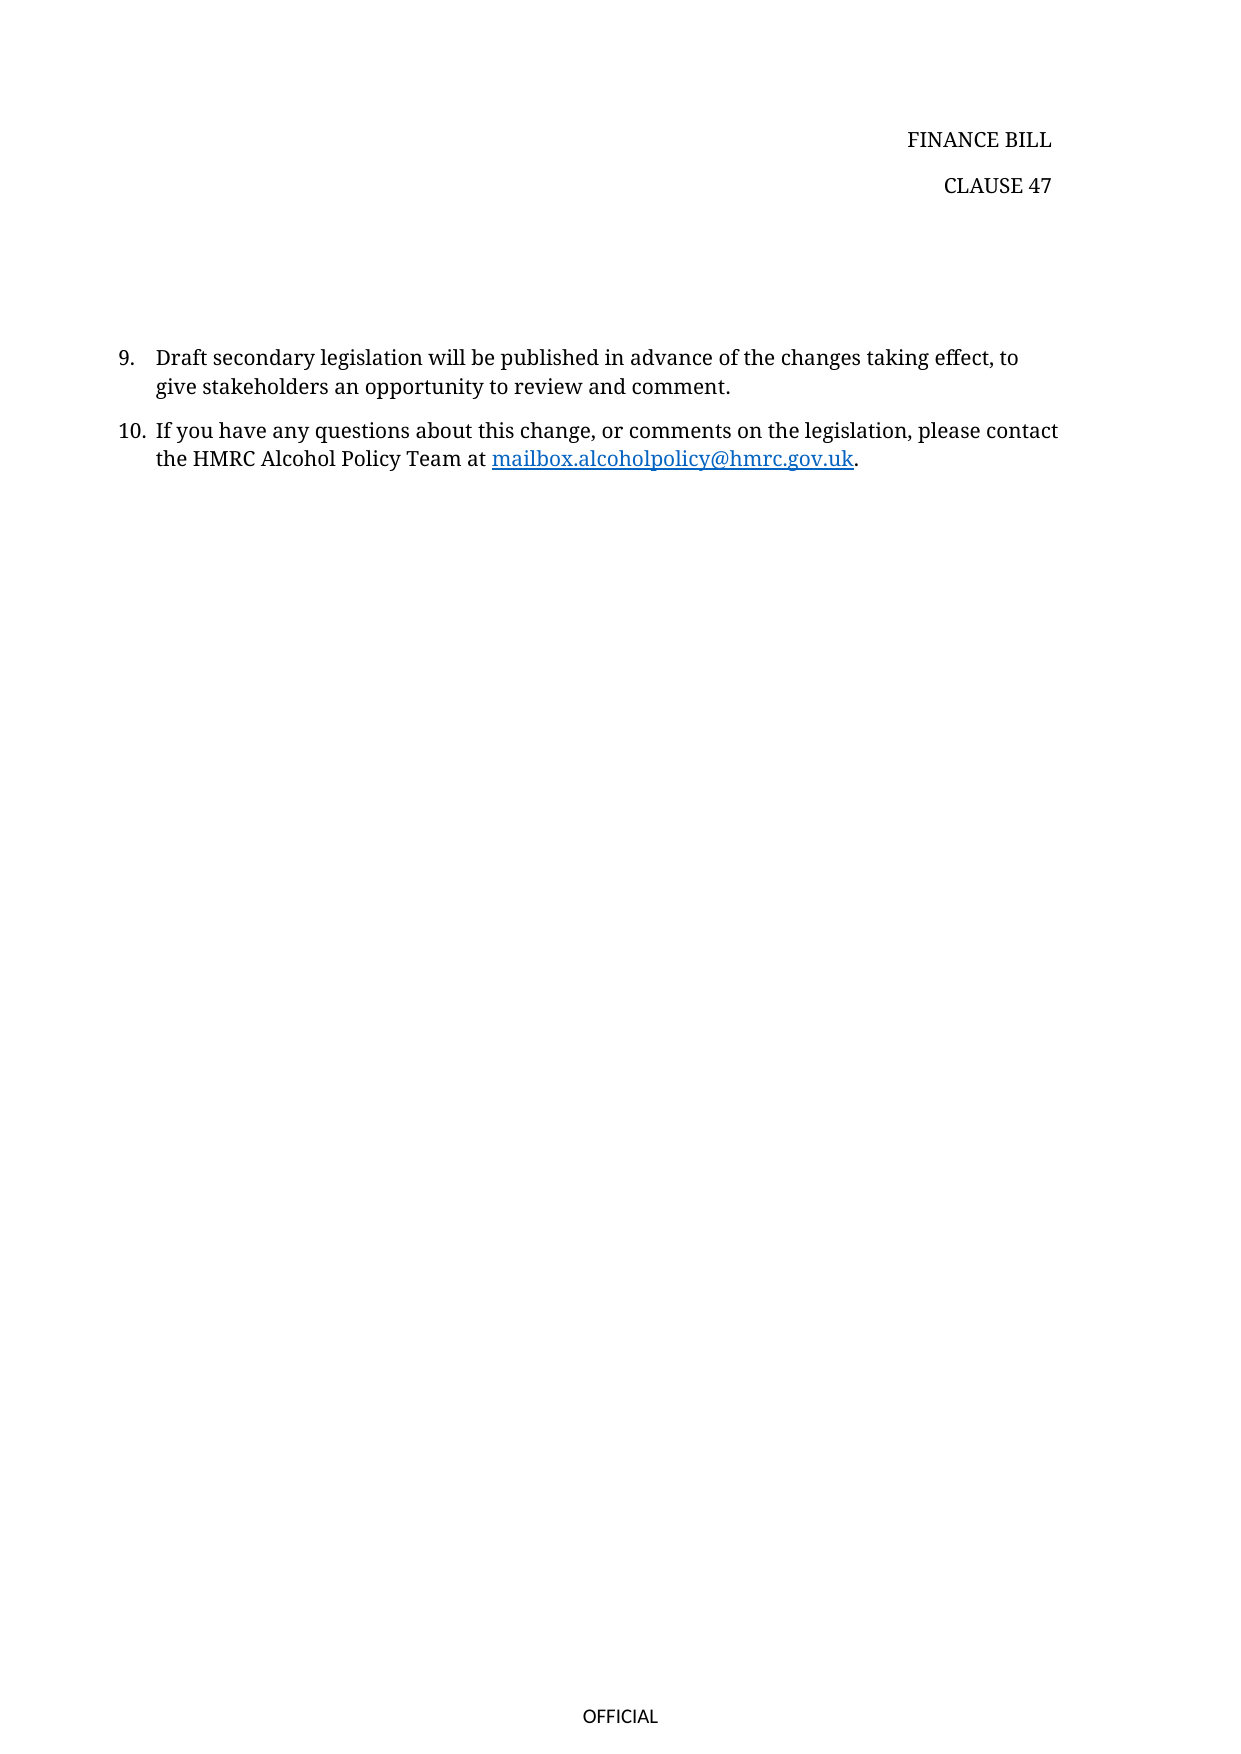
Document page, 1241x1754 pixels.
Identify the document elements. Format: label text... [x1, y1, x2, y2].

list If you have any questions about this change, or comments on the legislation, please contact the HMRC Alcohol Policy Team at mailbox.alcoholpolicy@hmrc.gov.uk. [118, 416, 1063, 473]
list Draft secondary legislation will be published in advance of the changes taking effect, to give stakeholders an opportunity to review and comment. [118, 343, 1063, 400]
